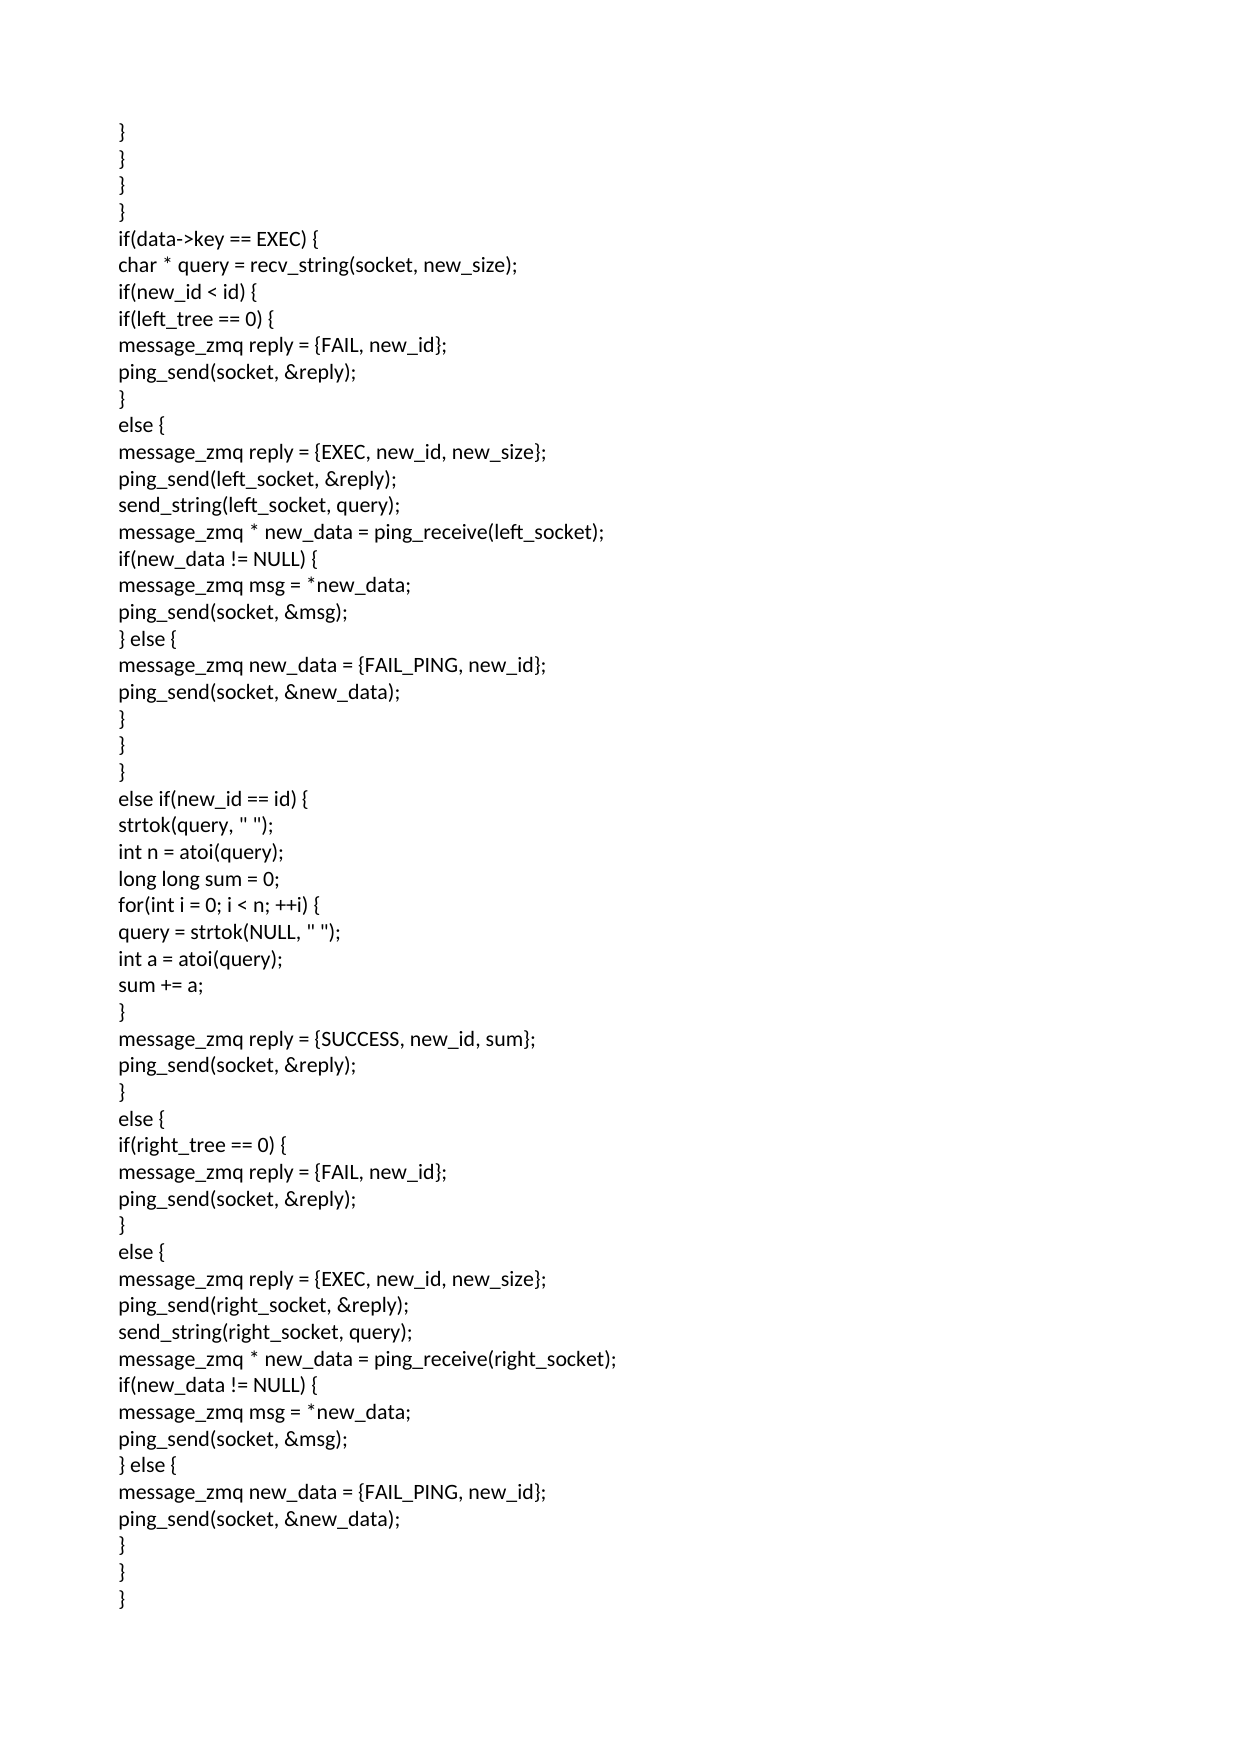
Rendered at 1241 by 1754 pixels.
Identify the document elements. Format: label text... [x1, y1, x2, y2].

text else if(new_id == id) { [118, 785, 1122, 811]
text char * query = recv_string(socket, new_size); [118, 251, 1122, 278]
text message_zmq reply = {FAIL, new_id}; [118, 331, 1122, 358]
text if(left_tree == 0) { [118, 305, 1122, 331]
text } [118, 171, 1122, 198]
text else { [118, 411, 1122, 438]
text int n = atoi(query); [118, 838, 1122, 865]
text message_zmq new_data = {FAIL_PING, new_id}; [118, 651, 1122, 678]
text } else { [118, 1451, 1122, 1478]
text ping_send(right_socket, &reply); [118, 1291, 1122, 1318]
text } [118, 758, 1122, 785]
text ping_send(socket, &reply); [118, 358, 1122, 385]
text message_zmq reply = {FAIL, new_id}; [118, 1158, 1122, 1185]
text ping_send(socket, &reply); [118, 1185, 1122, 1211]
text } [118, 1558, 1122, 1585]
text send_string(left_socket, query); [118, 491, 1122, 518]
text } [118, 198, 1122, 225]
text } [118, 118, 1122, 145]
text long long sum = 0; [118, 865, 1122, 891]
text } [118, 705, 1122, 731]
text ping_send(socket, &reply); [118, 1051, 1122, 1078]
text message_zmq reply = {EXEC, new_id, new_size}; [118, 438, 1122, 465]
text if(new_id < id) { [118, 278, 1122, 305]
text ping_send(socket, &msg); [118, 598, 1122, 625]
text } [118, 385, 1122, 411]
text ping_send(socket, &msg); [118, 1425, 1122, 1451]
text message_zmq * new_data = ping_receive(left_socket); [118, 518, 1122, 545]
text ping_send(socket, &new_data); [118, 678, 1122, 705]
text send_string(right_socket, query); [118, 1318, 1122, 1345]
text query = strtok(NULL, " "); [118, 918, 1122, 945]
text message_zmq * new_data = ping_receive(right_socket); [118, 1345, 1122, 1371]
text int a = atoi(query); [118, 945, 1122, 971]
text } [118, 145, 1122, 171]
text if(right_tree == 0) { [118, 1131, 1122, 1158]
text ping_send(socket, &new_data); [118, 1505, 1122, 1531]
text message_zmq msg = *new_data; [118, 1398, 1122, 1425]
text sum += a; [118, 971, 1122, 998]
text for(int i = 0; i < n; ++i) { [118, 891, 1122, 918]
text if(new_data != NULL) { [118, 1371, 1122, 1398]
text } [118, 1531, 1122, 1558]
text } [118, 998, 1122, 1025]
text else { [118, 1238, 1122, 1265]
text if(data->key == EXEC) { [118, 225, 1122, 251]
text else { [118, 1105, 1122, 1131]
text ping_send(left_socket, &reply); [118, 465, 1122, 491]
text } else { [118, 625, 1122, 651]
text message_zmq reply = {EXEC, new_id, new_size}; [118, 1265, 1122, 1291]
text message_zmq msg = *new_data; [118, 571, 1122, 598]
text } [118, 1078, 1122, 1105]
text message_zmq new_data = {FAIL_PING, new_id}; [118, 1478, 1122, 1505]
text } [118, 731, 1122, 758]
text } [118, 1585, 1122, 1611]
text } [118, 1211, 1122, 1238]
text strtok(query, " "); [118, 811, 1122, 838]
text if(new_data != NULL) { [118, 545, 1122, 571]
text message_zmq reply = {SUCCESS, new_id, sum}; [118, 1025, 1122, 1051]
